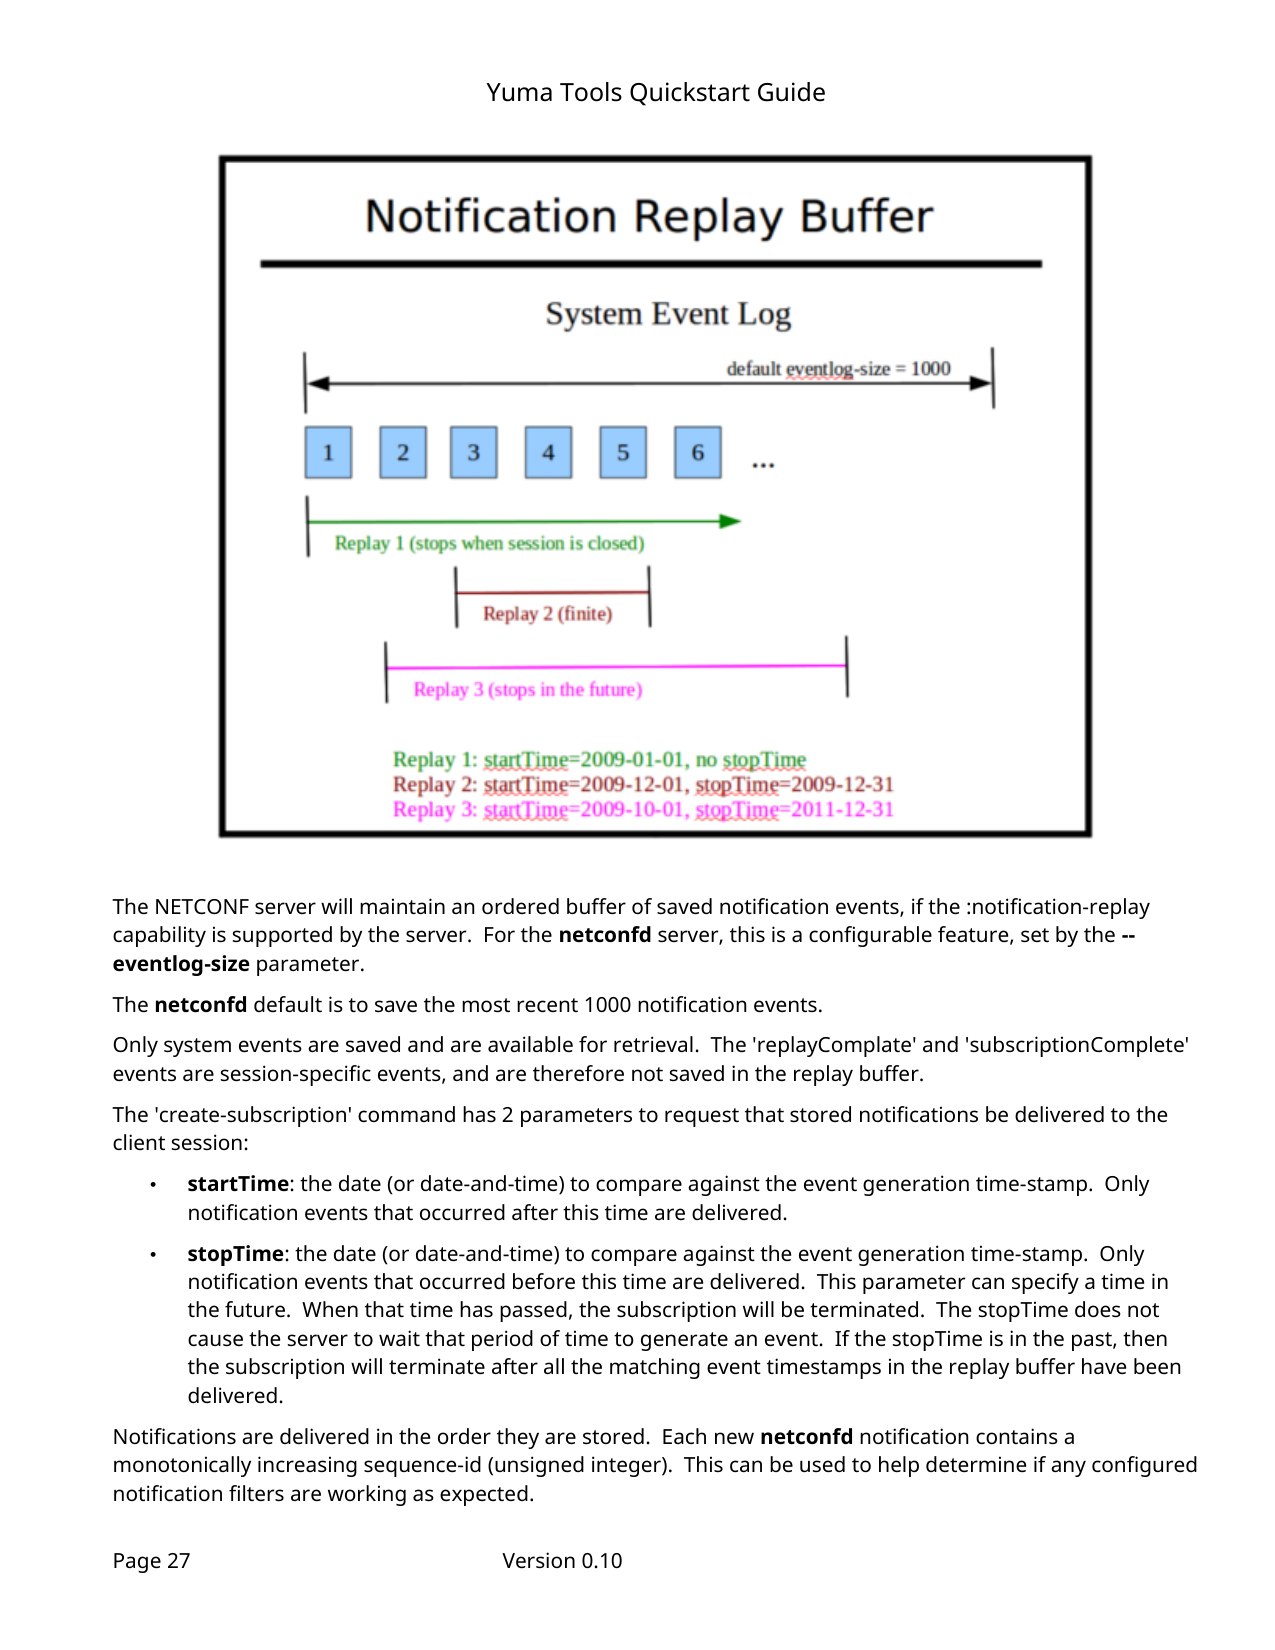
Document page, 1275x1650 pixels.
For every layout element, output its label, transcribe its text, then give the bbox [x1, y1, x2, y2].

list startTime: the date (or date-and-time) to compare against the event generation time-stamp. Only notification events that occurred after this time are delivered. [150, 1169, 1200, 1226]
text The NETCONF server will maintain an ordered buffer of saved notification events, if the :notification-replay capability is supported by the server. For the netconfd server, this is a configurable feature, set by the --eventlog-size parameter. [112, 892, 1200, 977]
picture [200, 138, 1113, 851]
text The netconfd default is to save the most recent 1000 notification events. [112, 990, 1200, 1018]
list stopTime: the date (or date-and-time) to compare against the event generation time-stamp. Only notification events that occurred before this time are delivered. This parameter can specify a time in the future. When that time has passed, the subscription will be terminated. The stopTime does not cause the server to wait that period of time to generate an event. If the stopTime is in the past, then the subscription will terminate after all the matching event timestamps in the replay buffer have been delivered. [150, 1239, 1200, 1409]
text The 'create-subscription' command has 2 parameters to request that stored notifications be delivered to the client session: [112, 1100, 1200, 1157]
text Notifications are delivered in the order they are stored. Each new netconfd notification contains a monotonically increasing sequence-id (unsigned integer). This can be used to help determine if any configured notification filters are working as expected. [112, 1422, 1200, 1507]
text Only system events are saved and are available for retrieval. The 'replayComplate' and 'subscriptionComplete' events are session-specific events, and are therefore not saved in the replay buffer. [112, 1031, 1200, 1087]
